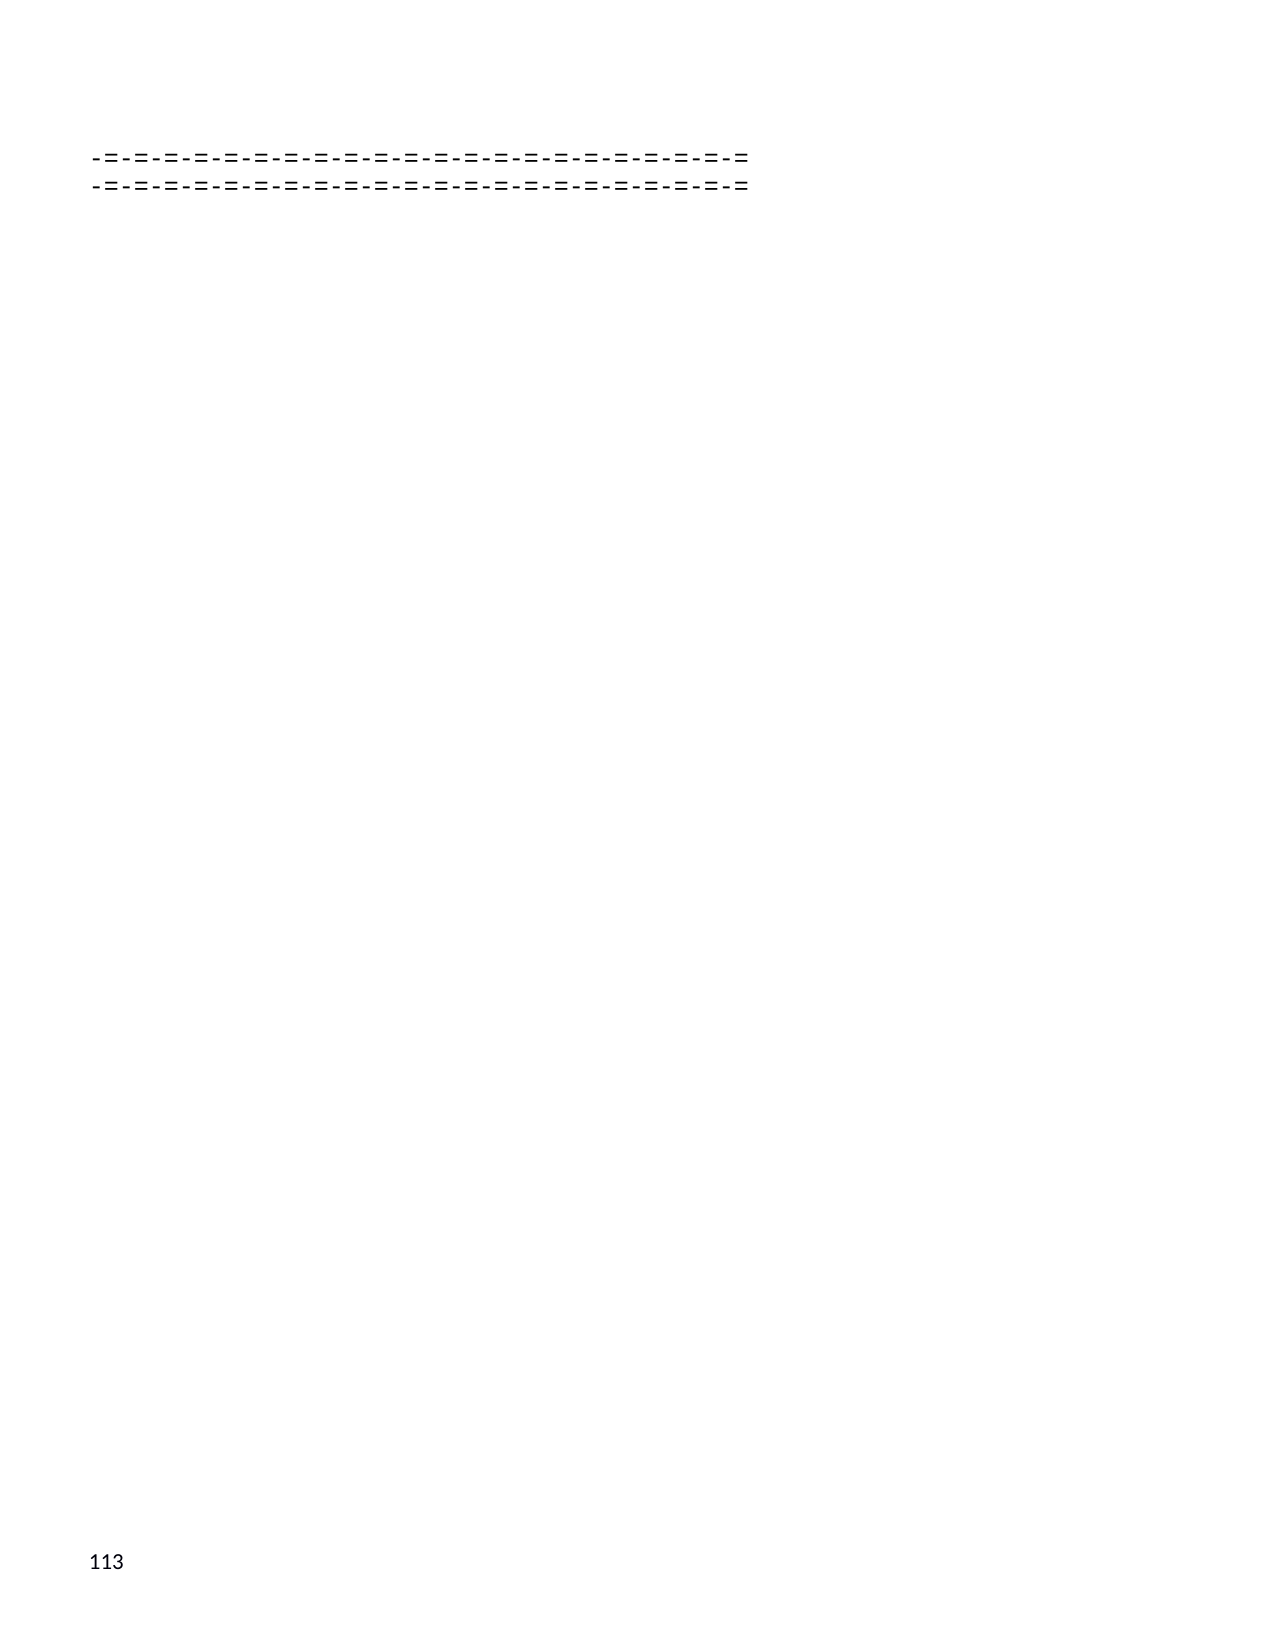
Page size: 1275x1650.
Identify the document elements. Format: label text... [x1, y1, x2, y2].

text -=-=-=-=-=-=-=-=-=-=-=-=-=-=-=-=-=-=-=-=-=-= [89, 145, 1186, 174]
text -=-=-=-=-=-=-=-=-=-=-=-=-=-=-=-=-=-=-=-=-=-= [89, 174, 1186, 202]
